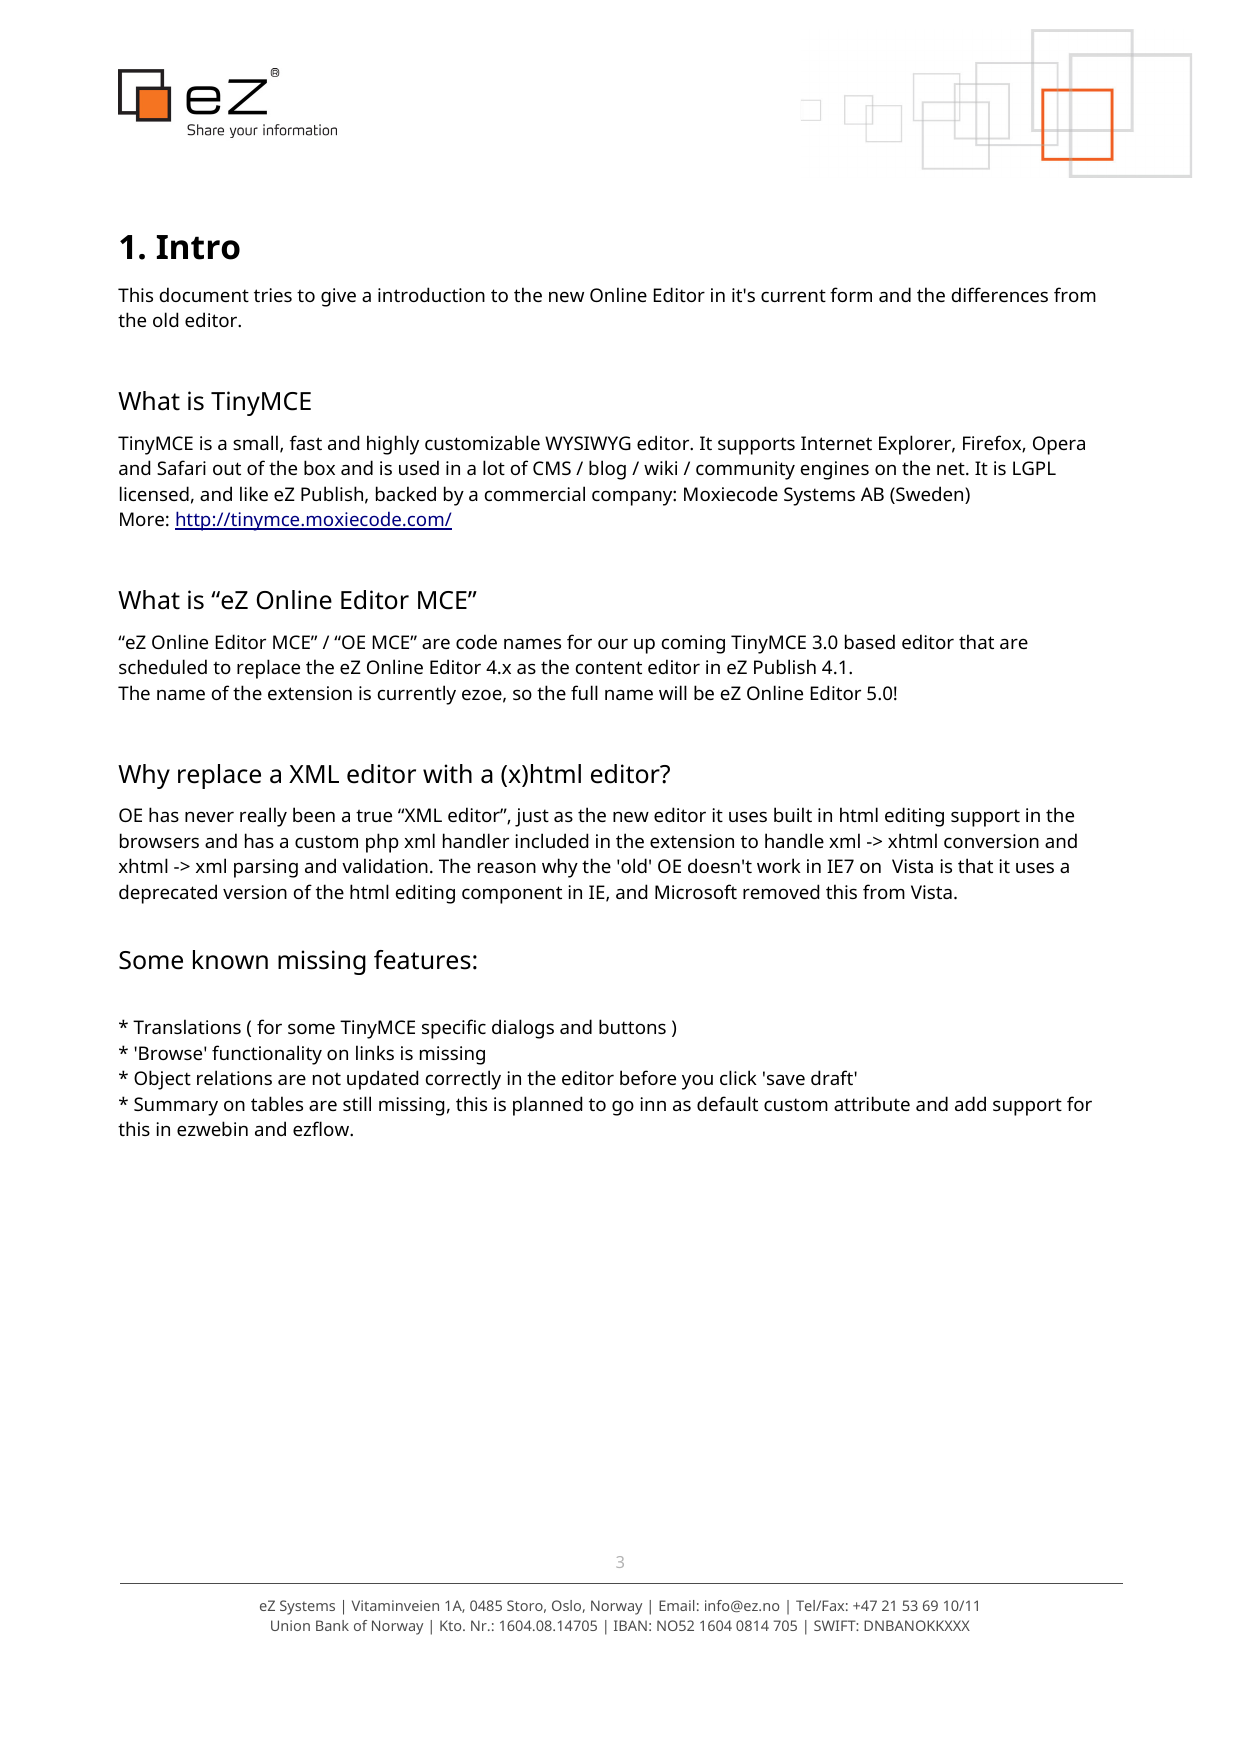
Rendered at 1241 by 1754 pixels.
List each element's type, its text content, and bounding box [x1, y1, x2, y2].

subtitle Some known missing features: [118, 942, 1122, 976]
subtitle What is “eZ Online Editor MCE” [118, 583, 1122, 617]
text * Translations ( for some TinyMCE specific dialogs and buttons ) * 'Browse' functionality on links is missing * Object relations are not updated correctly in the editor before you click 'save draft' * Summary on tables are still missing, this is planned to go inn as default custom attribute and add support for this in ezwebin and ezflow. [118, 989, 1122, 1142]
text This document tries to give a introduction to the new Online Editor in it's current form and the differences from the old editor. [118, 282, 1122, 333]
text “eZ Online Editor MCE” / “OE MCE” are code names for our up coming TinyMCE 3.0 based editor that are scheduled to replace the eZ Online Editor 4.x as the content editor in eZ Publish 4.1. The name of the extension is currently ezoe, so the full name will be eZ Online Editor 5.0! [118, 629, 1122, 706]
picture [118, 68, 442, 187]
text TinyMCE is a small, fast and highly customizable WYSIWYG editor. It supports Internet Explorer, Firefox, Opera and Safari out of the box and is used in a lot of CMS / blog / wiki / community engines on the net. It is LGPL licensed, and like eZ Publish, backed by a commercial company: Moxiecode Systems AB (Sweden) More: http://tinymce.moxiecode.com/ [118, 430, 1122, 532]
picture [800, 29, 1193, 178]
subtitle What is TinyMCE [118, 383, 1122, 417]
subtitle 1. Intro [118, 224, 1122, 269]
text OE has never really been a true “XML editor”, just as the new editor it uses built in html editing support in the browsers and has a custom php xml handler included in the extension to handle xml -> xhtml conversion and xhtml -> xml parsing and validation. The reason why the 'old' OE doesn't work in IE7 on Vista is that it uses a deprecated version of the html editing component in IE, and Microsoft removed this from Vista. [118, 803, 1122, 905]
subtitle Why replace a XML editor with a (x)html editor? [118, 756, 1122, 790]
